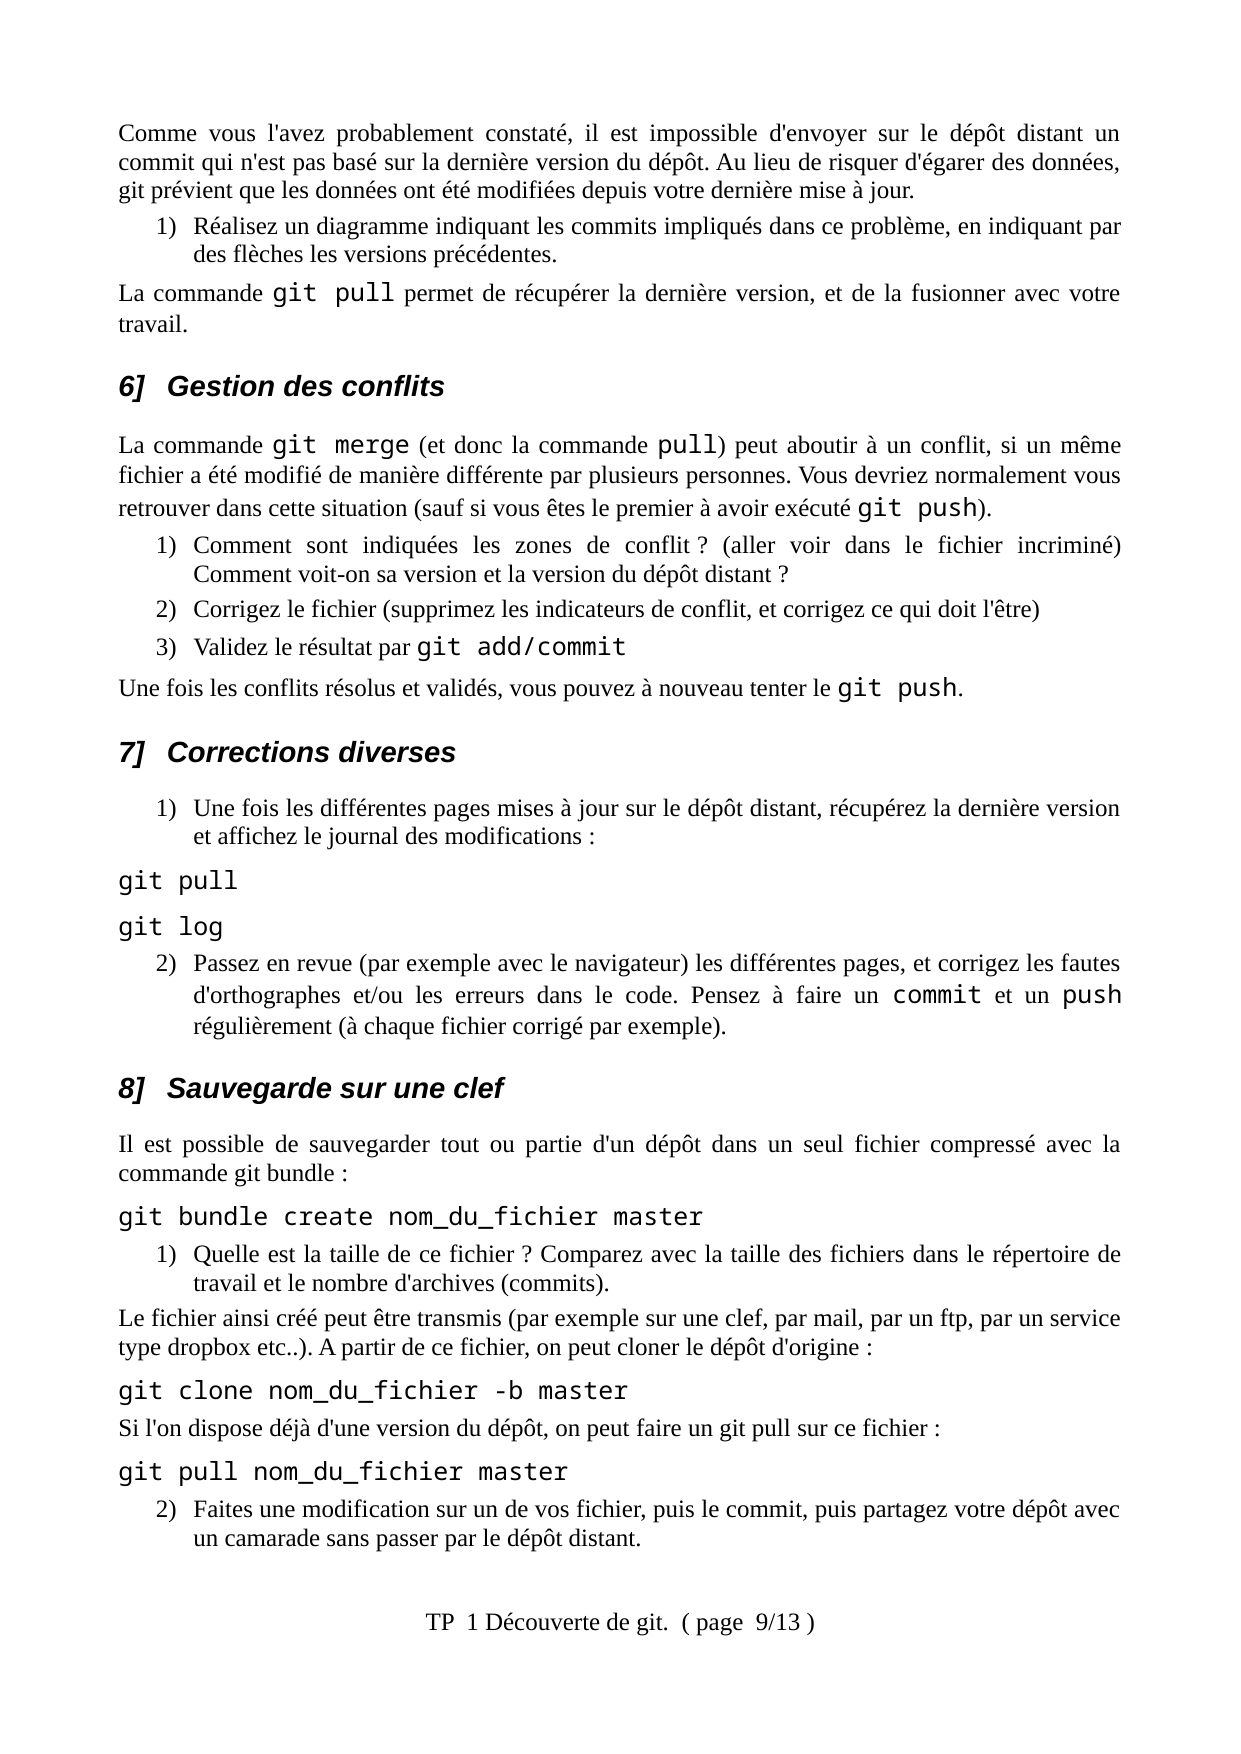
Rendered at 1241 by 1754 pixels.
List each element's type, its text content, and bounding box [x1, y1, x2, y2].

list Une fois les différentes pages mises à jour sur le dépôt distant, récupérez la dernière version et affichez le journal des modifications : [156, 793, 1122, 850]
text git pull nom_du_fichier master [118, 1454, 1122, 1488]
text git bundle create nom_du_fichier master [118, 1199, 1122, 1233]
text Il est possible de sauvegarder tout ou partie d'un dépôt dans un seul fichier compressé avec la commande git bundle : [118, 1129, 1122, 1186]
list Validez le résultat par git add/commit [156, 629, 1122, 663]
list Corrigez le fichier (supprimez les indicateurs de conflit, et corrigez ce qui doit l'être) [156, 594, 1122, 623]
text git clone nom_du_fichier -b master [118, 1373, 1122, 1407]
text git log [118, 908, 1122, 942]
list Comment sont indiquées les zones de conflit ? (aller voir dans le fichier incriminé) Comment voit-on sa version et la version du dépôt distant ? [156, 530, 1122, 587]
list Quelle est la taille de ce fichier ? Comparez avec la taille des fichiers dans le répertoire de travail et le nombre d'archives (commits). [156, 1239, 1122, 1296]
text Le fichier ainsi créé peut être transmis (par exemple sur une clef, par mail, par un ftp, par un service type dropbox etc..). A partir de ce fichier, on peut cloner le dépôt d'origine : [118, 1303, 1122, 1360]
text git pull [118, 862, 1122, 897]
text Si l'on dispose déjà d'une version du dépôt, on peut faire un git pull sur ce fichier : [118, 1413, 1122, 1441]
list Réalisez un diagramme indiquant les commits impliqués dans ce problème, en indiquant par des flèches les versions précédentes. [156, 211, 1122, 268]
subtitle Sauvegarde sur une clef [118, 1071, 1122, 1105]
subtitle Corrections diverses [118, 735, 1122, 768]
list Passez en revue (par exemple avec le navigateur) les différentes pages, et corrigez les fautes d'orthographes et/ou les erreurs dans le code. Pensez à faire un commit et un push régulièrement (à chaque fichier corrigé par exemple). [156, 948, 1122, 1040]
subtitle Gestion des conflits [118, 369, 1122, 402]
text Comme vous l'avez probablement constaté, il est impossible d'envoyer sur le dépôt distant un commit qui n'est pas basé sur la dernière version du dépôt. Au lieu de risquer d'égarer des données, git prévient que les données ont été modifiées depuis votre dernière mise à jour. [118, 118, 1122, 204]
text Une fois les conflits résolus et validés, vous pouvez à nouveau tenter le git push. [118, 669, 1122, 704]
list Faites une modification sur un de vos fichier, puis le commit, puis partagez votre dépôt avec un camarade sans passer par le dépôt distant. [156, 1494, 1122, 1551]
text La commande git merge (et donc la commande pull) peut aboutir à un conflit, si un même fichier a été modifié de manière différente par plusieurs personnes. Vous devriez normalement vous retrouver dans cette situation (sauf si vous êtes le premier à avoir exécuté git push). [118, 427, 1122, 523]
text La commande git pull permet de récupérer la dernière version, et de la fusionner avec votre travail. [118, 275, 1122, 338]
